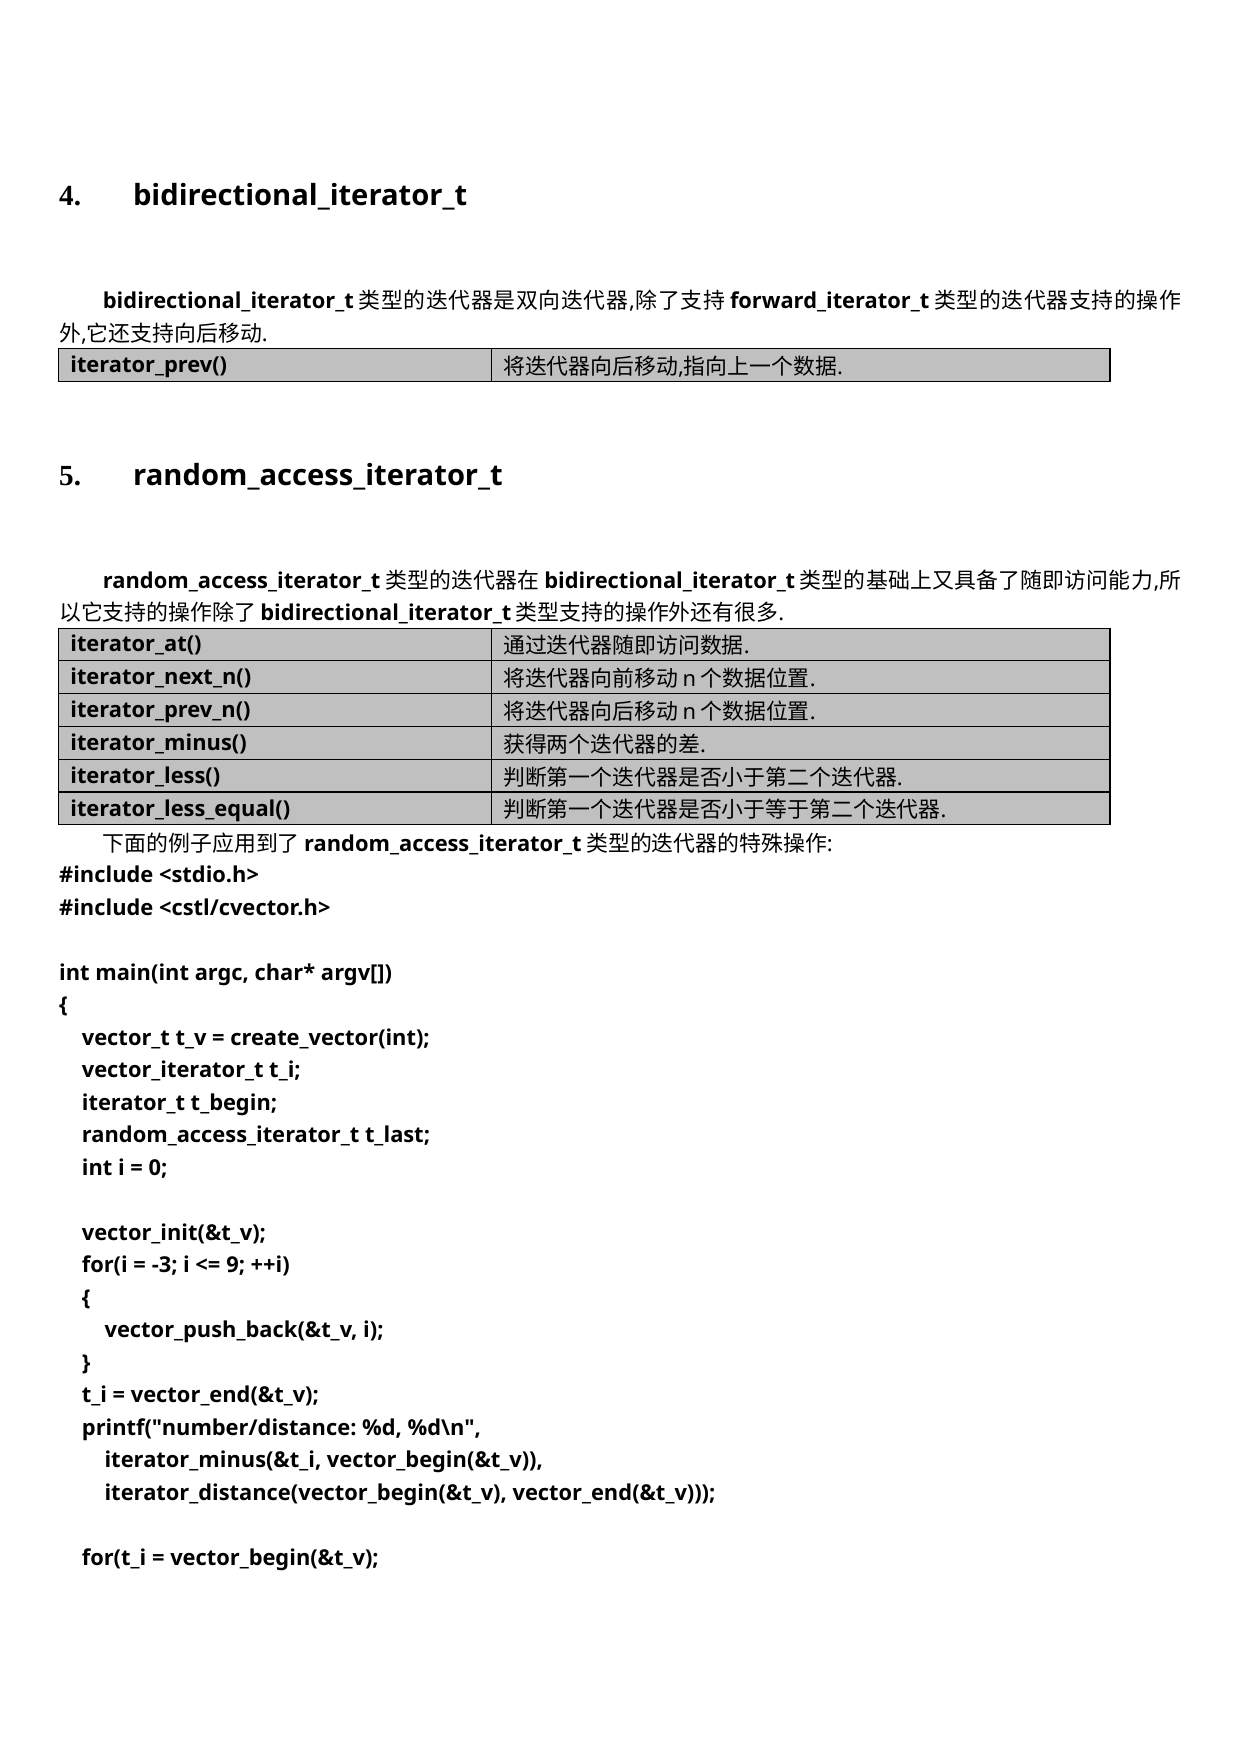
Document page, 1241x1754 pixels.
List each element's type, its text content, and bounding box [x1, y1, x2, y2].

text random_access_iterator_t类型的迭代器在bidirectional_iterator_t类型的基础上又具备了随即访问能力,所以它支持的操作除了bidirectional_iterator_t类型支持的操作外还有很多. [59, 562, 1181, 627]
table_cell 判断第一个迭代器是否小于第二个迭代器. [492, 760, 1109, 791]
text { [59, 988, 1181, 1020]
table_header 将迭代器向后移动,指向上一个数据. [492, 349, 1109, 381]
text #include <cstl/cvector.h> [59, 890, 1181, 923]
text for(t_i = vector_begin(&t_v); [59, 1540, 1181, 1573]
text iterator_t t_begin; [59, 1085, 1181, 1118]
text 下面的例子应用到了random_access_iterator_t类型的迭代器的特殊操作: [59, 825, 1181, 858]
text iterator_distance(vector_begin(&t_v), vector_end(&t_v))); [59, 1475, 1181, 1508]
subtitle bidirectional_iterator_t [59, 162, 1181, 227]
table_cell 获得两个迭代器的差. [492, 727, 1109, 759]
table_cell 将迭代器向前移动n个数据位置. [492, 661, 1109, 693]
table_cell iterator_less() [59, 760, 491, 791]
text random_access_iterator_t t_last; [59, 1118, 1181, 1150]
table_header iterator_at() [59, 629, 491, 660]
text int main(int argc, char* argv[]) [59, 955, 1181, 988]
text #include <stdio.h> [59, 858, 1181, 890]
text vector_init(&t_v); [59, 1215, 1181, 1248]
text { [59, 1280, 1181, 1313]
table_header iterator_prev() [59, 349, 491, 381]
table_cell 判断第一个迭代器是否小于等于第二个迭代器. [492, 793, 1109, 824]
text int i = 0; [59, 1150, 1181, 1183]
table_cell iterator_prev_n() [59, 694, 491, 726]
text } [59, 1345, 1181, 1378]
text t_i = vector_end(&t_v); [59, 1378, 1181, 1410]
table_cell iterator_less_equal() [59, 793, 491, 824]
subtitle random_access_iterator_t [59, 441, 1181, 506]
text vector_push_back(&t_v, i); [59, 1313, 1181, 1345]
table_header 通过迭代器随即访问数据. [492, 629, 1109, 660]
table_cell iterator_next_n() [59, 661, 491, 693]
text vector_iterator_t t_i; [59, 1053, 1181, 1085]
text iterator_minus(&t_i, vector_begin(&t_v)), [59, 1443, 1181, 1475]
text printf("number/distance: %d, %d\n", [59, 1410, 1181, 1443]
text bidirectional_iterator_t类型的迭代器是双向迭代器,除了支持forward_iterator_t类型的迭代器支持的操作外,它还支持向后移动. [59, 283, 1181, 348]
table_cell iterator_minus() [59, 727, 491, 759]
table_cell 将迭代器向后移动n个数据位置. [492, 694, 1109, 726]
text for(i = -3; i <= 9; ++i) [59, 1248, 1181, 1280]
text vector_t t_v = create_vector(int); [59, 1020, 1181, 1053]
